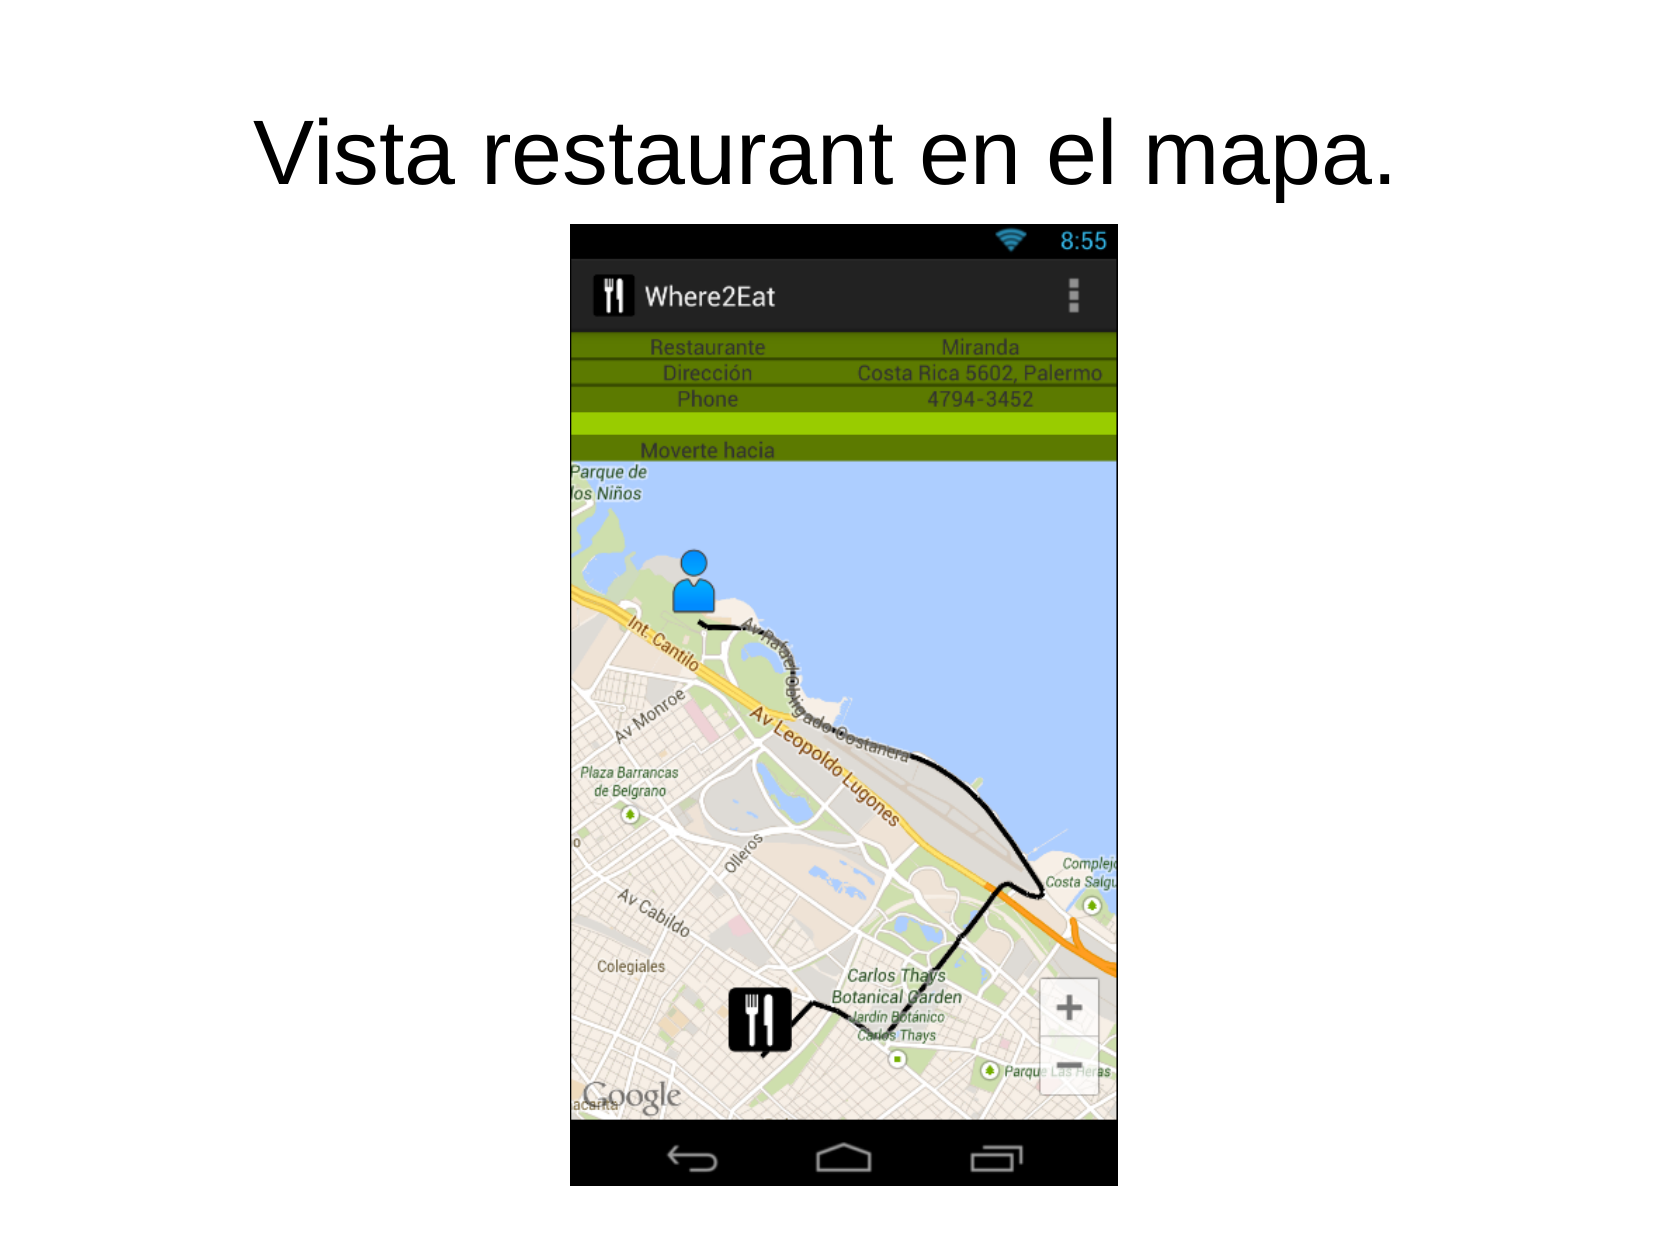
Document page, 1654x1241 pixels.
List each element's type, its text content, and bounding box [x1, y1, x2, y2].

title Vista restaurant en el mapa. [82, 49, 1571, 257]
picture [570, 224, 1118, 1186]
